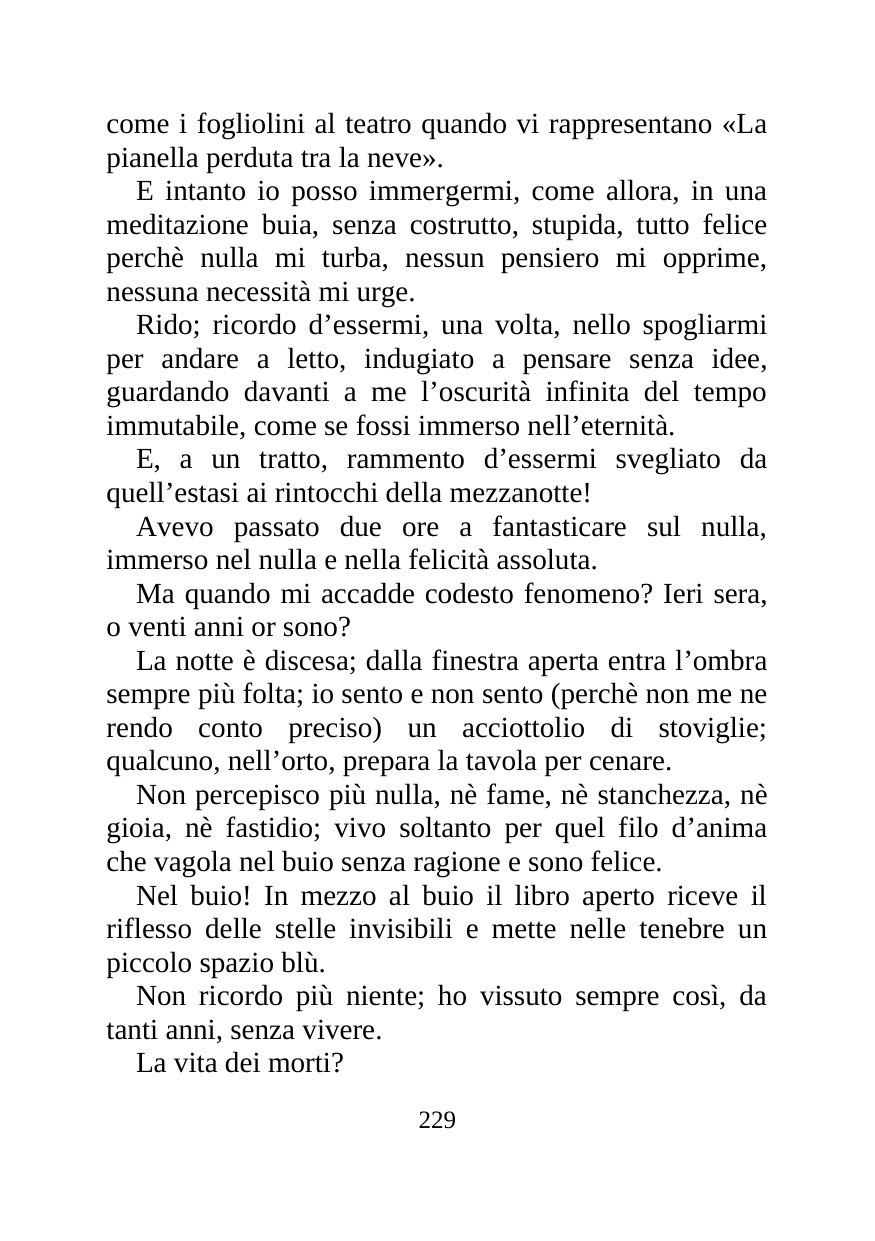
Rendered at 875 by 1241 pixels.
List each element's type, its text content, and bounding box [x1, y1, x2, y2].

text Nel buio! In mezzo al buio il libro aperto riceve il riflesso delle stelle invisibili e mette nelle tenebre un piccolo spazio blù. [106, 878, 768, 978]
text La vita dei morti? [106, 1045, 768, 1079]
text Ma quando mi accadde codesto fenomeno? Ieri sera, o venti anni or sono? [106, 576, 768, 643]
text E intanto io posso immergermi, come allora, in una meditazione buia, senza costrutto, stupida, tutto felice perchè nulla mi turba, nessun pensiero mi opprime, nessuna necessità mi urge. [106, 173, 768, 307]
text E, a un tratto, rammento d’essermi svegliato da quell’estasi ai rintocchi della mezzanotte! [106, 442, 768, 509]
text Rido; ricordo d’essermi, una volta, nello spogliarmi per andare a letto, indugiato a pensare senza idee, guardando davanti a me l’oscurità infinita del tempo immutabile, come se fossi immerso nell’eternità. [106, 307, 768, 442]
text Non ricordo più niente; ho vissuto sempre così, da tanti anni, senza vivere. [106, 978, 768, 1045]
text Non percepisco più nulla, nè fame, nè stanchezza, nè gioia, nè fastidio; vivo soltanto per quel filo d’anima che vagola nel buio senza ragione e sono felice. [106, 777, 768, 878]
text come i fogliolini al teatro quando vi rappresentano «La pianella perduta tra la neve». [106, 106, 768, 173]
text Avevo passato due ore a fantasticare sul nulla, immerso nel nulla e nella felicità assoluta. [106, 509, 768, 576]
text La notte è discesa; dalla finestra aperta entra l’ombra sempre più folta; io sento e non sento (perchè non me ne rendo conto preciso) un acciottolio di stoviglie; qualcuno, nell’orto, prepara la tavola per cenare. [106, 643, 768, 777]
